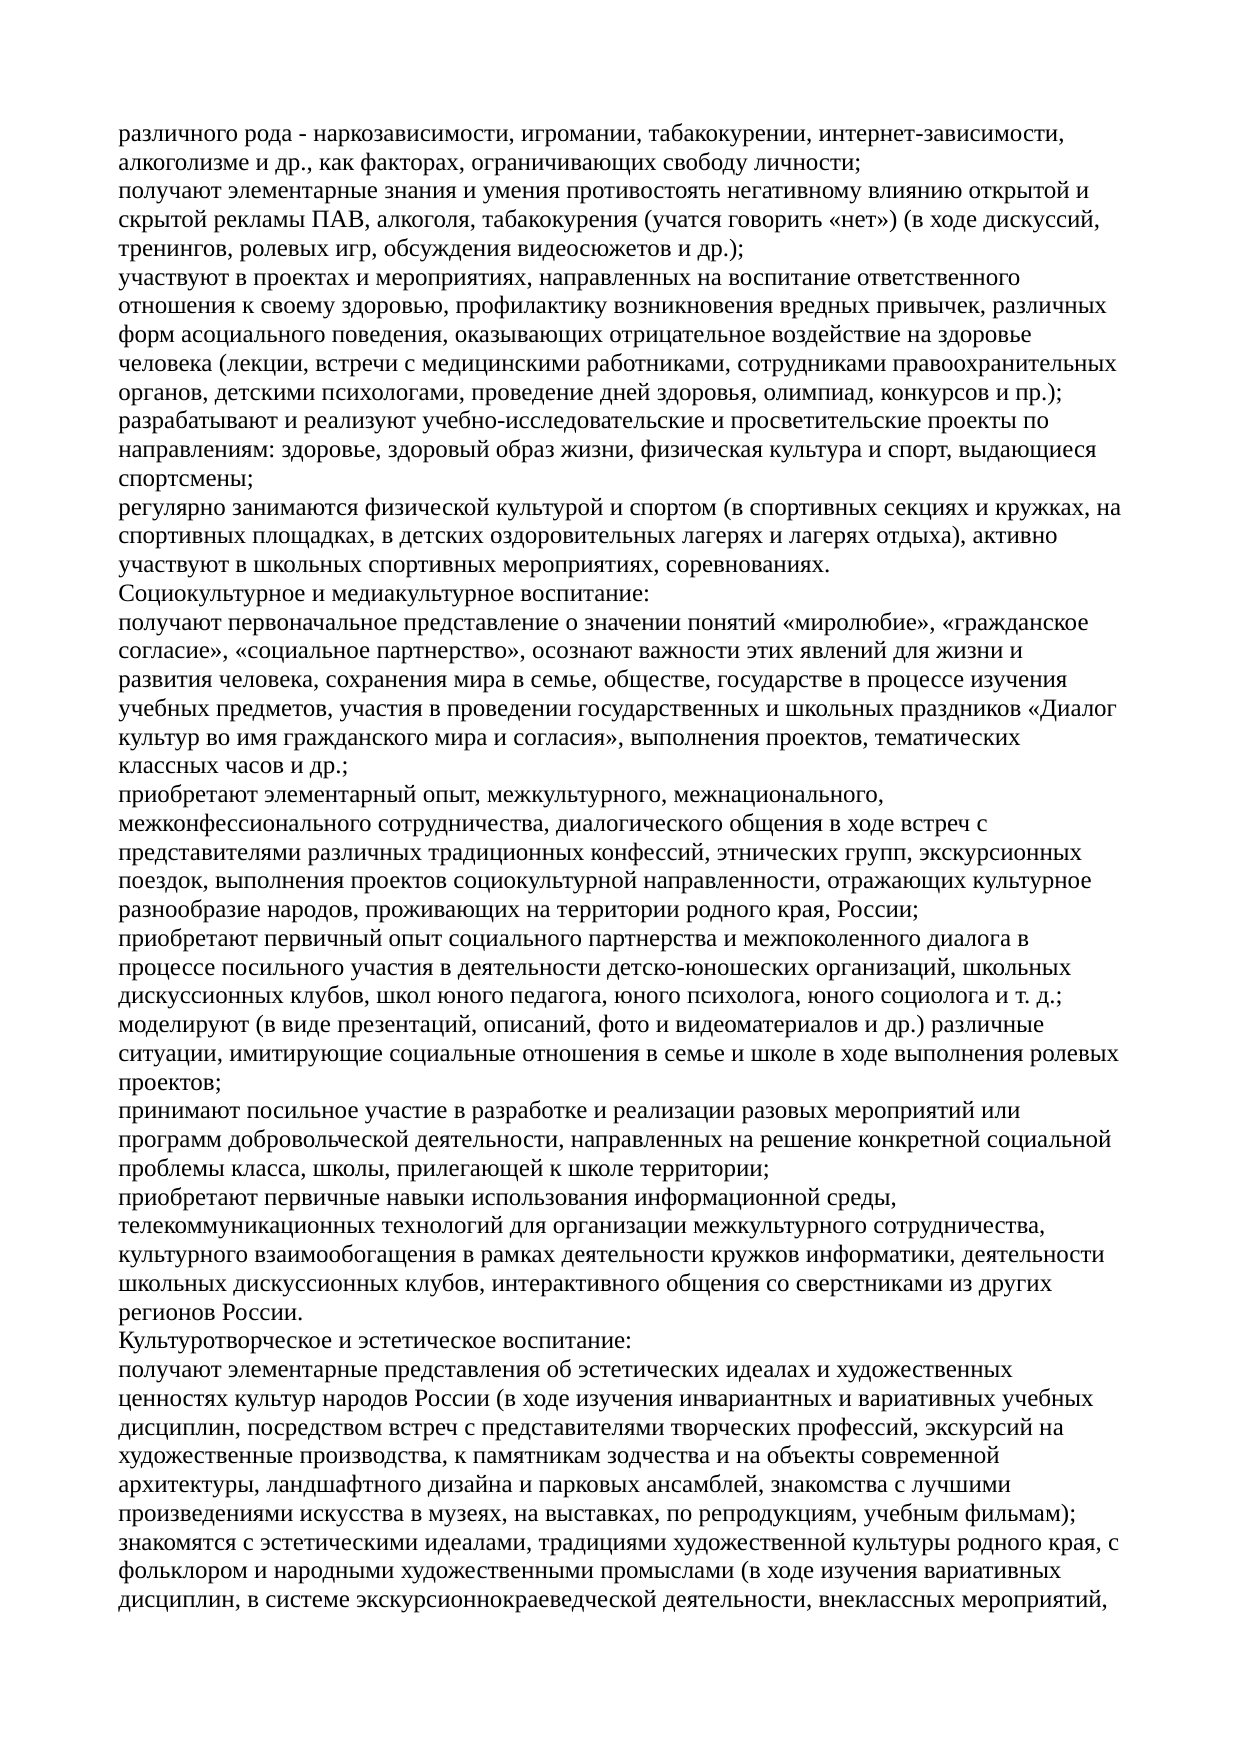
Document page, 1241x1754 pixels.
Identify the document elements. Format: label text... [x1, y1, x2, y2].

text моделируют (в виде презентаций, описаний, фото и видеоматериалов и др.) различные ситуации, имитирующие социальные отношения в семье и школе в ходе выполнения ролевых проектов; [118, 1009, 1122, 1096]
text получают элементарные знания и умения противостоять негативному влиянию открытой и скрытой рекламы ПАВ, алкоголя, табакокурения (учатся говорить «нет») (в ходе дискуссий, тренингов, ролевых игр, обсуждения видеосюжетов и др.); [118, 176, 1122, 262]
text принимают посильное участие в разработке и реализации разовых мероприятий или программ добровольческой деятельности, направленных на решение конкретной социальной проблемы класса, школы, прилегающей к школе территории; [118, 1096, 1122, 1182]
text Социокультурное и медиакультурное воспитание: [118, 578, 1122, 607]
text приобретают элементарный опыт, межкультурного, межнационального, межконфессионального сотрудничества, диалогического общения в ходе встреч с представителями различных традиционных конфессий, этнических групп, экскурсионных поездок, выполнения проектов социокультурной направленности, отражающих культурное разнообразие народов, проживающих на территории родного края, России; [118, 779, 1122, 923]
text знакомятся с эстетическими идеалами, традициями художественной культуры родного края, с фольклором и народными художественными промыслами (в ходе изучения вариативных дисциплин, в системе экскурсионно­краеведческой деятельности, внеклассных мероприятий, [118, 1527, 1122, 1613]
text разрабатывают и реализуют учебно-исследовательские и просветительские проекты по направлениям: здоровье, здоровый образ жизни, физическая культура и спорт, выдающиеся спортсмены; [118, 406, 1122, 492]
text получают первоначальное представление о значении понятий «миролюбие», «гражданское согласие», «социальное партнерство», осознают важности этих явлений для жизни и развития человека, сохранения мира в семье, обществе, государстве в процессе изучения учебных предметов, участия в проведении государственных и школьных праздников «Диалог культур во имя гражданского мира и согласия», выполнения проектов, тематических классных часов и др.; [118, 607, 1122, 779]
text участвуют в проектах и мероприятиях, направленных на воспитание ответственного отношения к своему здоровью, профилактику возникновения вредных привычек, различных форм асоциального поведения, оказывающих отрицательное воздействие на здоровье человека (лекции, встречи с медицинскими работниками, сотрудниками правоохранительных органов, детскими психологами, проведение дней здоровья, олимпиад, конкурсов и пр.); [118, 262, 1122, 406]
text Культуротворческое и эстетическое воспитание: [118, 1326, 1122, 1354]
text приобретают первичные навыки использования информационной среды, телекоммуникационных технологий для организации межкультурного сотрудничества, культурного взаимообогащения в рамках деятельности кружков информатики, деятельности школьных дискуссионных клубов, интерактивного общения со сверстниками из других регионов России. [118, 1182, 1122, 1326]
text приобретают первичный опыт социального партнерства и межпоколенного диалога в процессе посильного участия в деятельности детско-юношеских организаций, школьных дискуссионных клубов, школ юного педагога, юного психолога, юного социолога и т. д.; [118, 923, 1122, 1009]
text различного рода - наркозависимости, игромании, табакокурении, интернет-зависимости, алкоголизме и др., как факторах, ограничивающих свободу личности; [118, 118, 1122, 176]
text получают элементарные представления об эстетических идеалах и художественных ценностях культур народов России (в ходе изучения инвариантных и вариативных учебных дисциплин, посредством встреч с представителями творческих профессий, экскурсий на художественные производства, к памятникам зодчества и на объекты современной архитектуры, ландшафтного дизайна и парковых ансамблей, знакомства с лучшими произведениями искусства в музеях, на выставках, по репродукциям, учебным фильмам); [118, 1354, 1122, 1527]
text регулярно занимаются физической культурой и спортом (в спортивных секциях и кружках, на спортивных площадках, в детских оздоровительных лагерях и лагерях отдыха), активно участвуют в школьных спортивных мероприятиях, соревнованиях. [118, 492, 1122, 578]
